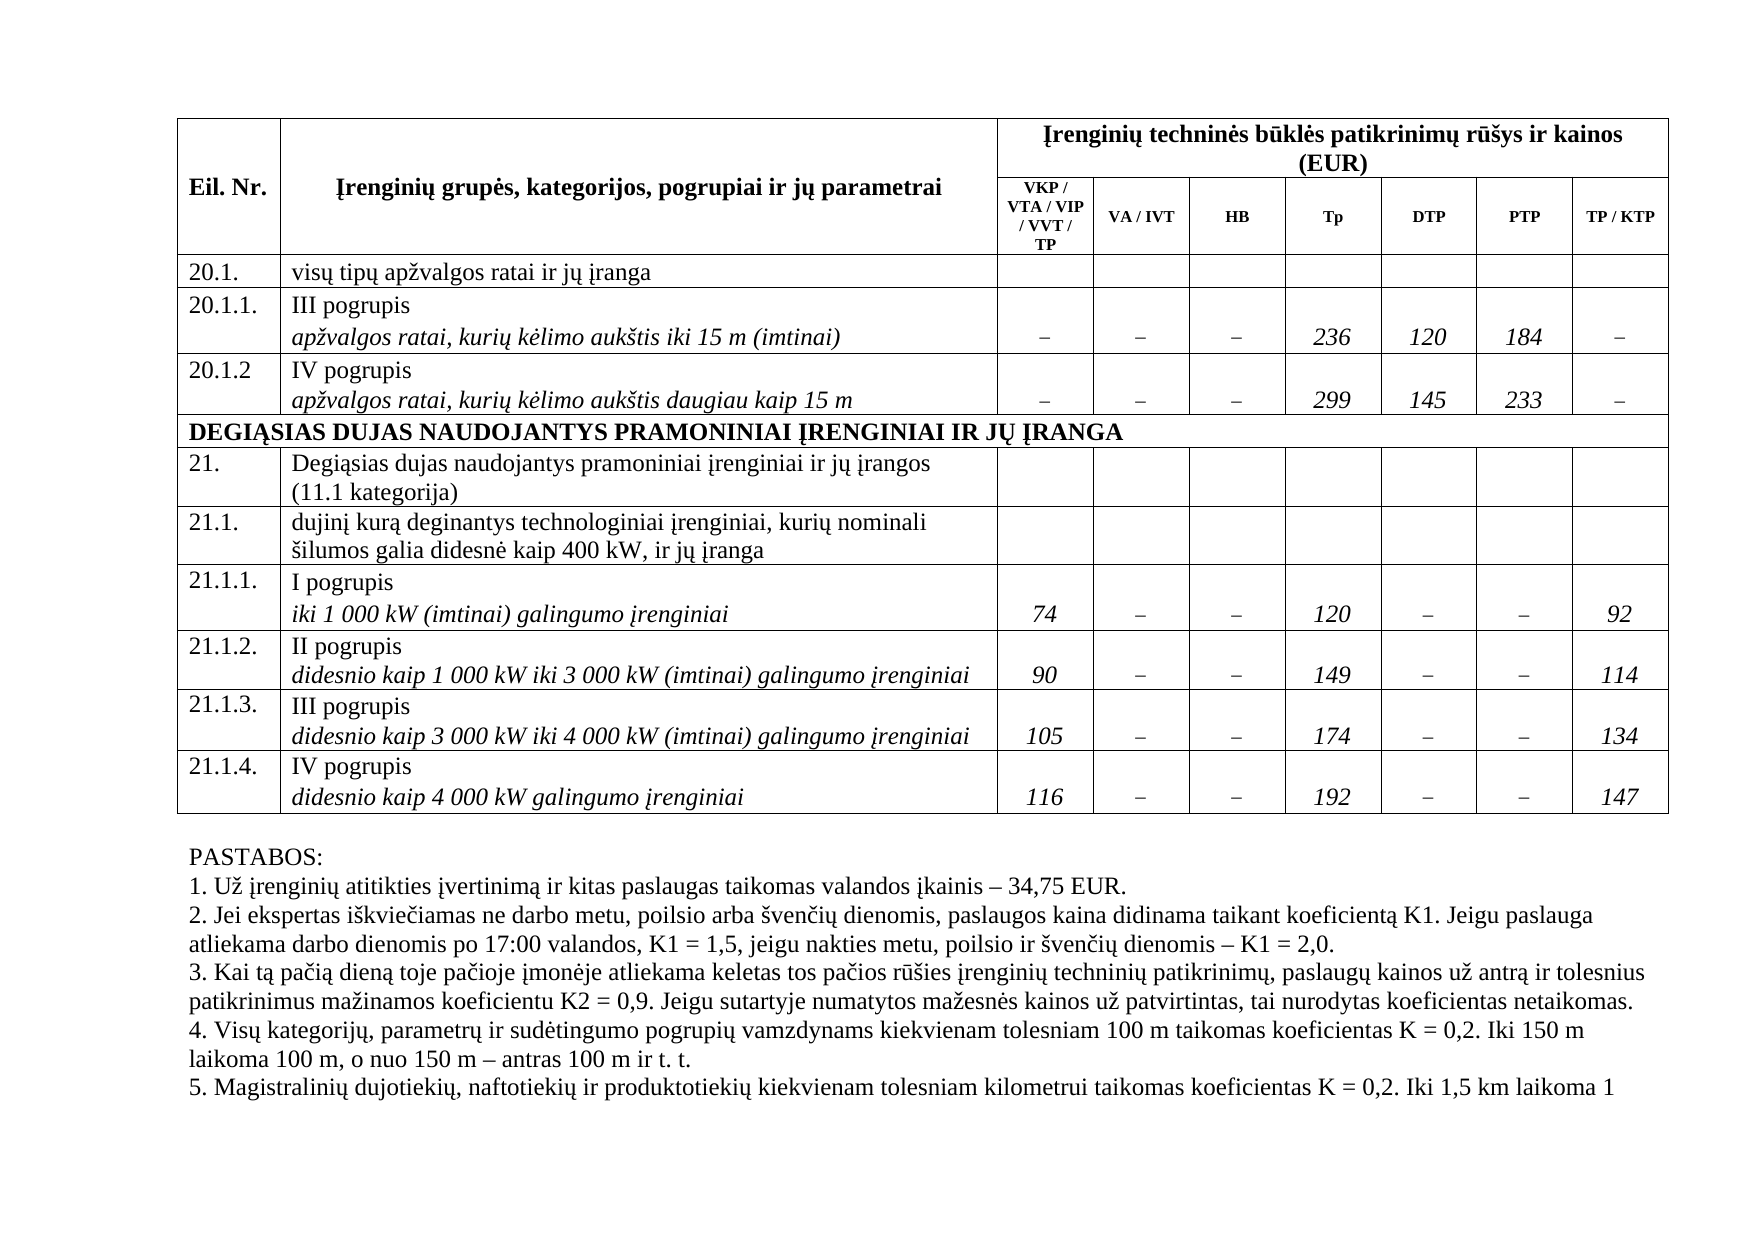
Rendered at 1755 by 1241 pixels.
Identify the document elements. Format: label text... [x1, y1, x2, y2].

table_cell [1094, 565, 1189, 597]
table_cell – [1382, 597, 1476, 630]
table_cell VA / IVT [1094, 178, 1189, 254]
table_cell 21.1.3. [178, 690, 280, 721]
table_cell [1286, 255, 1381, 287]
table_cell Degiąsias dujas naudojantys pramoniniai įrenginiai ir jų įrangos (11.1 kategorija) [281, 448, 997, 506]
table_cell 120 [1286, 597, 1381, 630]
table_cell [1094, 288, 1189, 320]
table_cell [1382, 288, 1476, 320]
table_cell – [1382, 721, 1476, 750]
table_cell – [1094, 660, 1189, 688]
table_cell [1286, 565, 1381, 597]
table_cell [1190, 631, 1285, 660]
table_cell – [1094, 597, 1189, 630]
table_cell [1094, 631, 1189, 660]
table_cell [1286, 448, 1381, 506]
table_cell [1477, 288, 1572, 320]
table_cell [1094, 507, 1189, 564]
table_cell apžvalgos ratai, kurių kėlimo aukštis daugiau kaip 15 m [281, 386, 997, 414]
table_cell – [1477, 660, 1572, 688]
table_cell 233 [1477, 386, 1572, 414]
table_cell [1190, 507, 1285, 564]
table_cell DEGIĄSIAS DUJAS NAUDOJANTYS PRAMONINIAI ĮRENGINIAI IR JŲ ĮRANGA [178, 415, 1668, 447]
table_cell PASTABOS: 1. Už įrenginių atitikties įvertinimą ir kitas paslaugas taikomas valandos įkainis – 34,75 EUR. 2. Jei ekspertas iškviečiamas ne darbo metu, poilsio arba švenčių dienomis, paslaugos kaina didinama taikant koeficientą K1. Jeigu paslauga atliekama darbo dienomis po 17:00 valandos, K1 = 1,5, jeigu nakties metu, poilsio ir švenčių dienomis – K1 = 2,0. 3. Kai tą pačią dieną toje pačioje įmonėje atliekama keletas tos pačios rūšies įrenginių techninių patikrinimų, paslaugų kainos už antrą ir tolesnius patikrinimus mažinamos koeficientu K2 = 0,9. Jeigu sutartyje numatytos mažesnės kainos už patvirtintas, tai nurodytas koeficientas netaikomas. 4. Visų kategorijų, parametrų ir sudėtingumo pogrupių vamzdynams kiekvienam tolesniam 100 m taikomas koeficientas K = 0,2. Iki 150 m laikoma 100 m, o nuo 150 m – antras 100 m ir t. t. 5. Magistralinių dujotiekių, naftotiekių ir produktotiekių kiekvienam tolesniam kilometrui taikomas koeficientas K = 0,2. Iki 1,5 km laikoma 1 [177, 814, 1668, 1122]
table_cell 184 [1477, 320, 1572, 353]
table_cell 174 [1286, 721, 1381, 750]
table_cell – [1477, 597, 1572, 630]
table_cell – [1094, 386, 1189, 414]
table_header Įrenginių grupės, kategorijos, pogrupiai ir jų parametrai [281, 119, 997, 254]
table_cell [178, 597, 280, 630]
table_cell [998, 631, 1093, 660]
table_cell [998, 448, 1093, 506]
table_cell [1573, 448, 1668, 506]
table_cell 90 [998, 660, 1093, 688]
table_cell [1477, 507, 1572, 564]
table_cell 149 [1286, 660, 1381, 688]
table_cell [1477, 255, 1572, 287]
table_cell 299 [1286, 386, 1381, 414]
table_cell 74 [998, 597, 1093, 630]
table_cell [1190, 690, 1285, 721]
table_cell 134 [1573, 721, 1668, 750]
table_cell [178, 780, 280, 813]
table_cell [998, 507, 1093, 564]
table_cell IV pogrupis [281, 751, 997, 780]
table_cell [1573, 631, 1668, 660]
table_cell 145 [1382, 386, 1476, 414]
table_cell – [1190, 780, 1285, 813]
table_cell [1190, 255, 1285, 287]
table_cell 20.1.1. [178, 288, 280, 320]
table_cell [1094, 354, 1189, 386]
table_cell [1094, 751, 1189, 780]
table_cell – [1190, 597, 1285, 630]
table_cell [998, 288, 1093, 320]
table_cell [1477, 565, 1572, 597]
table_cell – [1573, 320, 1668, 353]
table_cell [1382, 448, 1476, 506]
table_cell IV pogrupis [281, 354, 997, 386]
table_cell [998, 751, 1093, 780]
table_cell – [1190, 320, 1285, 353]
table_cell 21.1.1. [178, 565, 280, 597]
table_cell – [1094, 780, 1189, 813]
table_cell 116 [998, 780, 1093, 813]
table_cell – [1573, 386, 1668, 414]
table_cell [1573, 354, 1668, 386]
table_cell [178, 660, 280, 688]
table_cell [1477, 631, 1572, 660]
table_cell didesnio kaip 4 000 kW galingumo įrenginiai [281, 780, 997, 813]
table_cell 20.1.2 [178, 354, 280, 386]
table_cell [1382, 565, 1476, 597]
table_cell – [1190, 386, 1285, 414]
table_cell [1190, 751, 1285, 780]
table_cell 92 [1573, 597, 1668, 630]
table_cell 236 [1286, 320, 1381, 353]
table_cell [1094, 255, 1189, 287]
table_cell iki 1 000 kW (imtinai) galingumo įrenginiai [281, 597, 997, 630]
table_cell [178, 320, 280, 353]
table_cell [1573, 690, 1668, 721]
table_cell – [1382, 660, 1476, 688]
table_cell [1286, 690, 1381, 721]
table_cell [1382, 751, 1476, 780]
table_cell – [998, 320, 1093, 353]
table_cell dujinį kurą deginantys technologiniai įrenginiai, kurių nominali šilumos galia didesnė kaip 400 kW, ir jų įranga [281, 507, 997, 564]
table_cell [1477, 448, 1572, 506]
table_cell [1286, 354, 1381, 386]
table_cell 114 [1573, 660, 1668, 688]
table_cell – [998, 386, 1093, 414]
table_cell [998, 255, 1093, 287]
table_cell didesnio kaip 3 000 kW iki 4 000 kW (imtinai) galingumo įrenginiai [281, 721, 997, 750]
table_cell [1382, 690, 1476, 721]
table_cell didesnio kaip 1 000 kW iki 3 000 kW (imtinai) galingumo įrenginiai [281, 660, 997, 688]
table_cell – [1477, 780, 1572, 813]
table_cell [1286, 631, 1381, 660]
table_cell 21. [178, 448, 280, 506]
table_header Eil. Nr. [178, 119, 280, 254]
table_cell [1382, 354, 1476, 386]
table_cell [178, 721, 280, 750]
table_cell 147 [1573, 780, 1668, 813]
table_cell 192 [1286, 780, 1381, 813]
table_cell [998, 354, 1093, 386]
table_cell [1573, 751, 1668, 780]
table_cell [1286, 751, 1381, 780]
table_cell [1573, 565, 1668, 597]
table_cell III pogrupis [281, 288, 997, 320]
table_header Įrenginių techninės būklės patikrinimų rūšys ir kainos (EUR) [998, 119, 1668, 177]
table_cell – [1477, 721, 1572, 750]
table_cell DTP [1382, 178, 1476, 254]
table_cell apžvalgos ratai, kurių kėlimo aukštis iki 15 m (imtinai) [281, 320, 997, 353]
table_cell – [1190, 721, 1285, 750]
table_cell [1477, 751, 1572, 780]
table_cell PTP [1477, 178, 1572, 254]
table_cell [1573, 255, 1668, 287]
table_cell [1190, 448, 1285, 506]
table_cell III pogrupis [281, 690, 997, 721]
table_cell [1286, 288, 1381, 320]
table_cell 21.1.4. [178, 751, 280, 780]
table_cell 21.1. [178, 507, 280, 564]
table_cell 21.1.2. [178, 631, 280, 660]
table_cell HB [1190, 178, 1285, 254]
table_cell 105 [998, 721, 1093, 750]
table_cell [1190, 354, 1285, 386]
table_cell I pogrupis [281, 565, 997, 597]
table_cell [1190, 565, 1285, 597]
table_cell [998, 565, 1093, 597]
table_cell – [1094, 320, 1189, 353]
table_cell [1573, 288, 1668, 320]
table_cell II pogrupis [281, 631, 997, 660]
table_cell [1286, 507, 1381, 564]
table_cell [1477, 354, 1572, 386]
table_cell [1477, 690, 1572, 721]
table_cell – [1382, 780, 1476, 813]
table_cell – [1190, 660, 1285, 688]
table_cell [998, 690, 1093, 721]
table_cell [1382, 631, 1476, 660]
table_cell TP / KTP [1573, 178, 1668, 254]
table_cell 120 [1382, 320, 1476, 353]
table_cell [1382, 507, 1476, 564]
table_cell [1094, 448, 1189, 506]
table_cell Tp [1286, 178, 1381, 254]
table_cell [1094, 690, 1189, 721]
table_cell [1573, 507, 1668, 564]
table_cell [1190, 288, 1285, 320]
table_cell visų tipų apžvalgos ratai ir jų įranga [281, 255, 997, 287]
table_cell 20.1. [178, 255, 280, 287]
table_cell [1382, 255, 1476, 287]
table_cell VKP / VTA / VIP / VVT / TP [998, 178, 1093, 254]
table_cell [178, 386, 280, 414]
table_cell – [1094, 721, 1189, 750]
